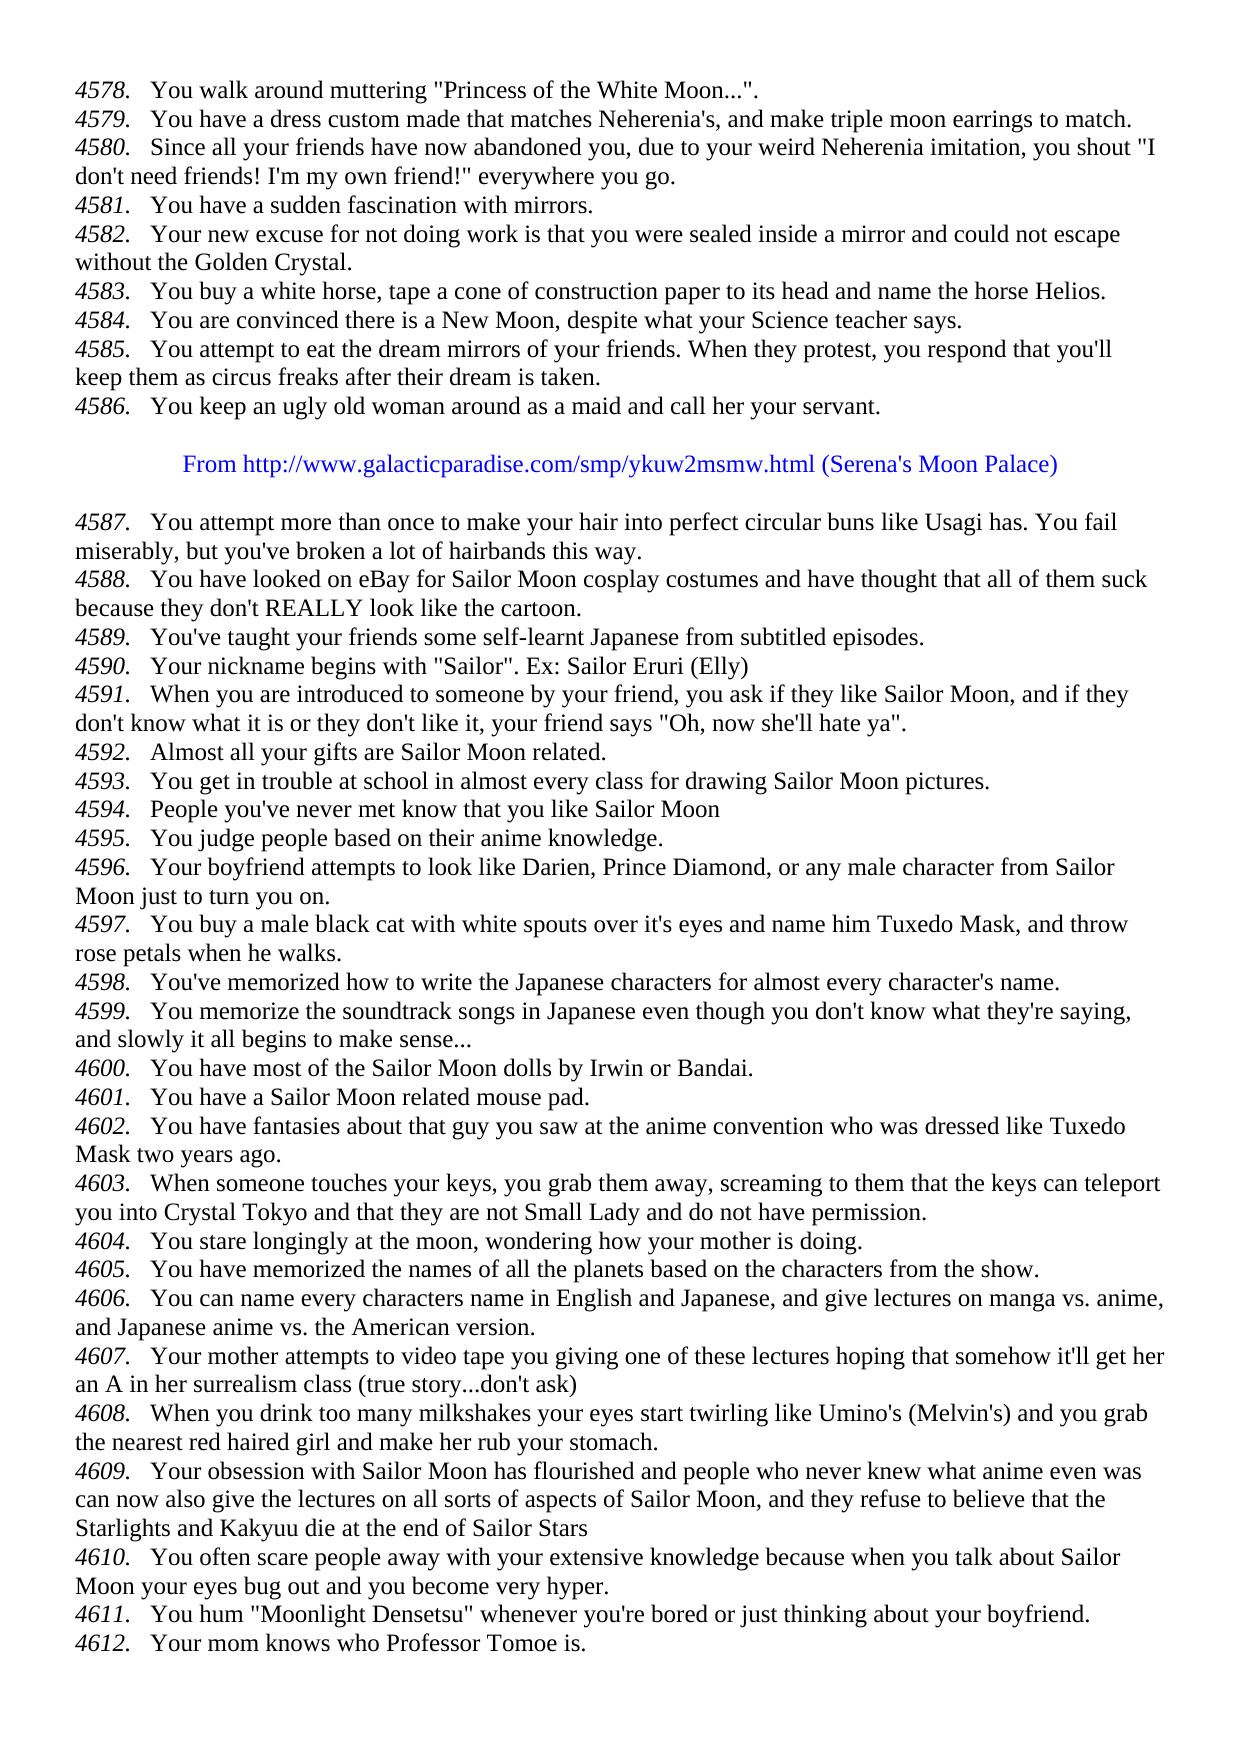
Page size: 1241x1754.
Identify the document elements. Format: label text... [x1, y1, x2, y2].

list You have most of the Sailor Moon dolls by Irwin or Bandai. [75, 1053, 1165, 1082]
list You keep an ugly old woman around as a maid and call her your servant. [75, 391, 1165, 420]
list When someone touches your keys, you grab them away, screaming to them that the keys can teleport you into Crystal Tokyo and that they are not Small Lady and do not have permission. [75, 1168, 1165, 1226]
list You have a dress custom made that matches Neherenia's, and make triple moon earrings to match. [75, 104, 1165, 132]
list People you've never met know that you like Sailor Moon [75, 794, 1165, 823]
text From http://www.galacticparadise.com/smp/ykuw2msmw.html (Serena's Moon Palace) [75, 449, 1165, 478]
list You have a Sailor Moon related mouse pad. [75, 1082, 1165, 1111]
list When you are introduced to someone by your friend, you ask if they like Sailor Moon, and if they don't know what it is or they don't like it, your friend says "Oh, now she'll hate ya". [75, 679, 1165, 737]
list Your boyfriend attempts to look like Darien, Prince Diamond, or any male character from Sailor Moon just to turn you on. [75, 852, 1165, 909]
list You have fantasies about that guy you saw at the anime convention who was dressed like Tuxedo Mask two years ago. [75, 1111, 1165, 1168]
list You have a sudden fascination with mirrors. [75, 190, 1165, 219]
list You stare longingly at the moon, wondering how your mother is doing. [75, 1226, 1165, 1254]
list You've memorized how to write the Japanese characters for almost every character's name. [75, 967, 1165, 996]
list You often scare people away with your extensive knowledge because when you talk about Sailor Moon your eyes bug out and you become very hyper. [75, 1542, 1165, 1599]
list You walk around muttering "Princess of the White Moon...". [75, 75, 1165, 104]
list Your obsession with Sailor Moon has flourished and people who never knew what anime even was can now also give the lectures on all sorts of aspects of Sailor Moon, and they refuse to believe that the Starlights and Kakyuu die at the end of Sailor Stars [75, 1456, 1165, 1542]
list You buy a white horse, tape a cone of construction paper to its head and name the horse Helios. [75, 276, 1165, 305]
list You have looked on eBay for Sailor Moon cosplay costumes and have thought that all of them suck because they don't REALLY look like the cartoon. [75, 564, 1165, 622]
list Your mother attempts to video tape you giving one of these lectures hoping that somehow it'll get her an A in her surrealism class (true story...don't ask) [75, 1341, 1165, 1398]
list When you drink too many milkshakes your eyes start twirling like Umino's (Melvin's) and you grab the nearest red haired girl and make her rub your stomach. [75, 1398, 1165, 1456]
list You hum "Moonlight Densetsu" whenever you're bored or just thinking about your boyfriend. [75, 1599, 1165, 1628]
list You've taught your friends some self-learnt Japanese from subtitled episodes. [75, 622, 1165, 651]
list Your new excuse for not doing work is that you were sealed inside a mirror and could not escape without the Golden Crystal. [75, 219, 1165, 276]
list Your mom knows who Professor Tomoe is. [75, 1628, 1165, 1657]
list You judge people based on their anime knowledge. [75, 823, 1165, 852]
list You attempt to eat the dream mirrors of your friends. When they protest, you respond that you'll keep them as circus freaks after their dream is taken. [75, 334, 1165, 391]
list You can name every characters name in English and Japanese, and give lectures on manga vs. anime, and Japanese anime vs. the American version. [75, 1283, 1165, 1341]
list Since all your friends have now abandoned you, due to your weird Neherenia imitation, you shout "I don't need friends! I'm my own friend!" everywhere you go. [75, 132, 1165, 190]
list You are convinced there is a New Moon, despite what your Science teacher says. [75, 305, 1165, 334]
list You attempt more than once to make your hair into perfect circular buns like Usagi has. You fail miserably, but you've broken a lot of hairbands this way. [75, 507, 1165, 564]
list You have memorized the names of all the planets based on the characters from the show. [75, 1254, 1165, 1283]
list Almost all your gifts are Sailor Moon related. [75, 737, 1165, 766]
list You get in trouble at school in almost every class for drawing Sailor Moon pictures. [75, 766, 1165, 794]
list Your nickname begins with "Sailor". Ex: Sailor Eruri (Elly) [75, 651, 1165, 679]
list You buy a male black cat with white spouts over it's eyes and name him Tuxedo Mask, and throw rose petals when he walks. [75, 909, 1165, 967]
list You memorize the soundtrack songs in Japanese even though you don't know what they're saying, and slowly it all begins to make sense... [75, 996, 1165, 1053]
